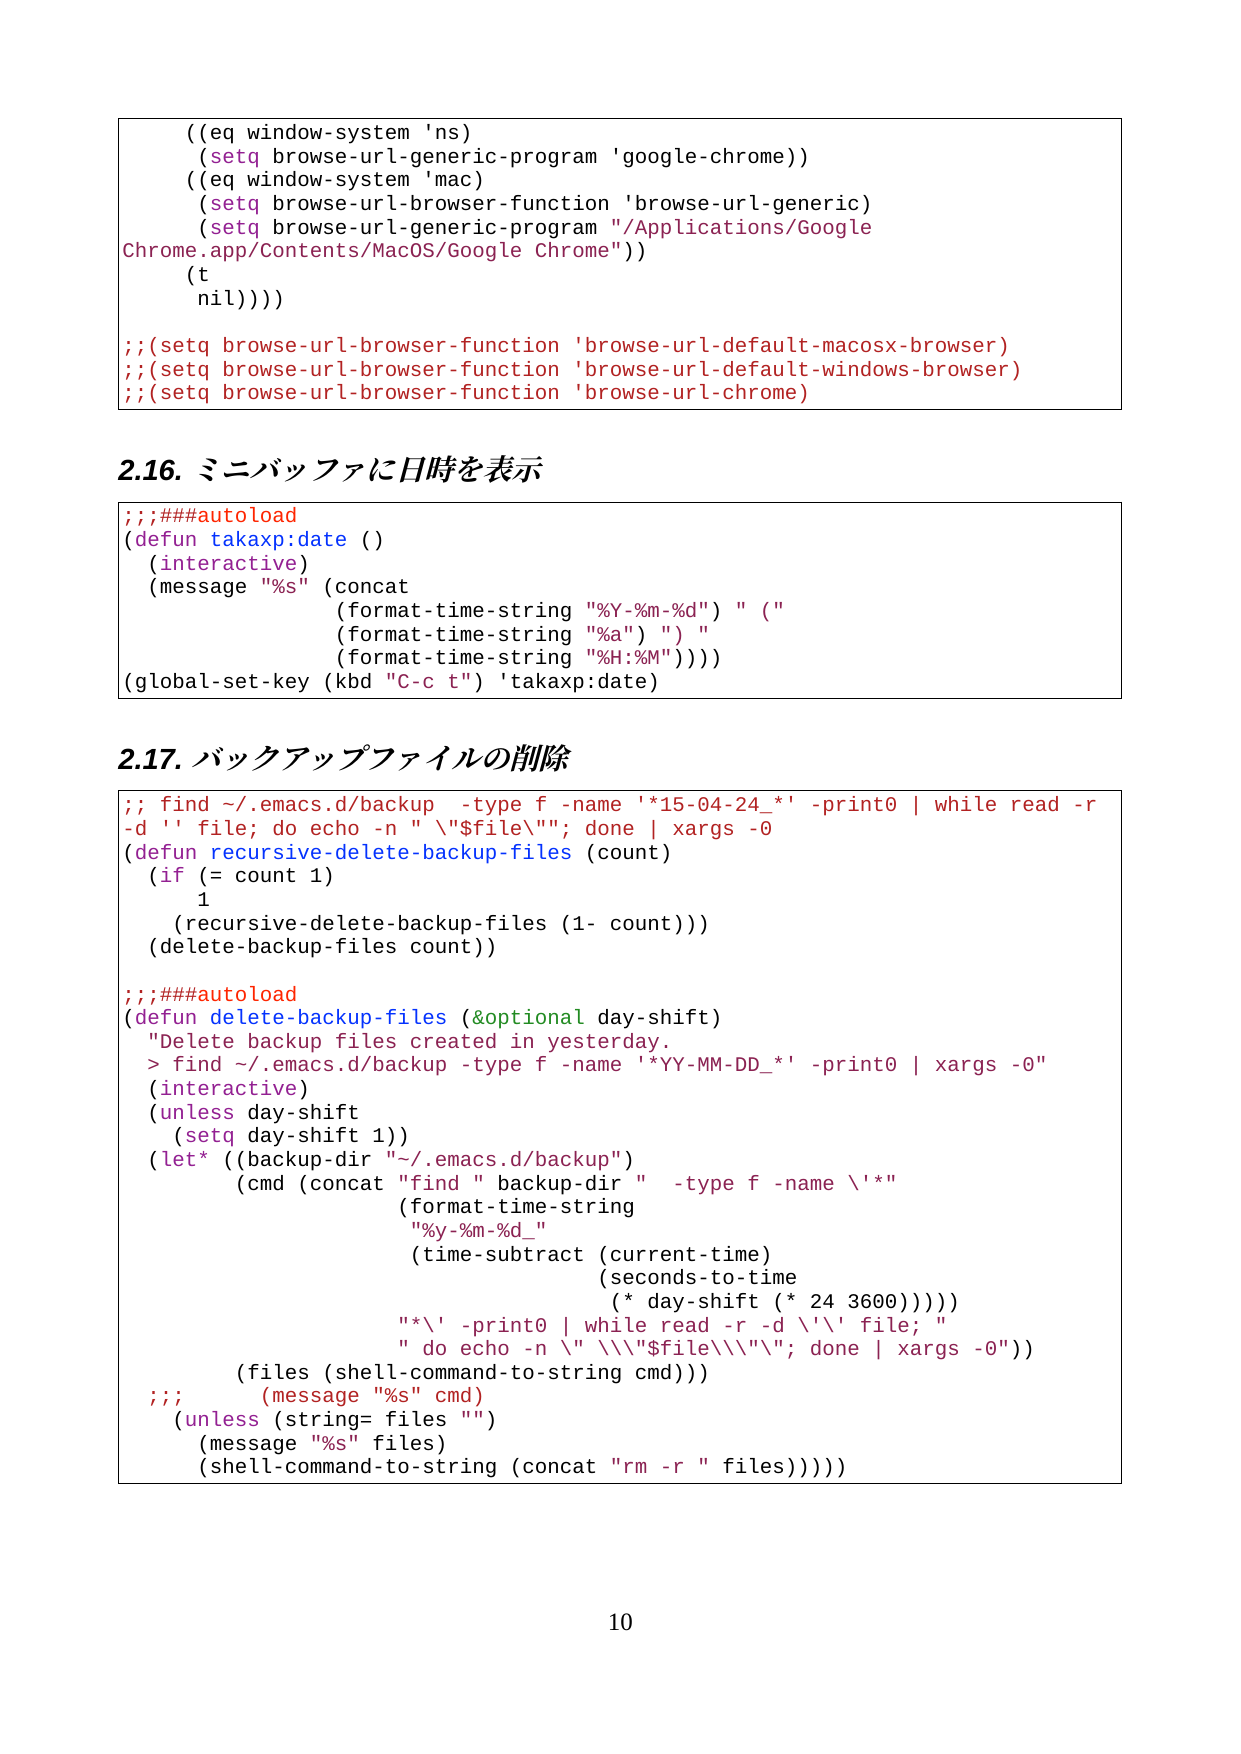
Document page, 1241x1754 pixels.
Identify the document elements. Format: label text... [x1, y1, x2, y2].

text (defun takaxp:date () [119, 525, 1121, 549]
text (seconds-to-time [119, 1263, 1121, 1287]
text (format-time-string "%H:%M")))) [119, 643, 1121, 667]
text (if (= count 1) [119, 861, 1121, 885]
text (message "%s" files) [119, 1429, 1121, 1452]
text (time-subtract (current-time) [119, 1240, 1121, 1263]
text (setq browse-url-generic-program 'google-chrome)) [119, 142, 1121, 165]
text ((eq window-system 'ns) [119, 119, 1121, 142]
text (setq day-shift 1)) [119, 1121, 1121, 1145]
text (* day-shift (* 24 3600))))) [119, 1287, 1121, 1311]
text ;;(setq browse-url-browser-function 'browse-url-default-windows-browser) [119, 354, 1121, 378]
text (t [119, 260, 1121, 284]
text (unless day-shift [119, 1098, 1121, 1121]
subtitle バックアップファイルの削除 [118, 736, 1122, 778]
text " do echo -n \" \\\"$file\\\"\"; done | xargs -0")) [119, 1334, 1121, 1358]
text (format-time-string "%a") ") " [119, 620, 1121, 643]
text ((eq window-system 'mac) [119, 165, 1121, 189]
text "%y-%m-%d_" [119, 1216, 1121, 1240]
text (recursive-delete-backup-files (1- count))) [119, 909, 1121, 932]
text (shell-command-to-string (concat "rm -r " files))))) [119, 1452, 1121, 1483]
text (format-time-string [119, 1192, 1121, 1216]
subtitle ミニバッファに日時を表示 [118, 447, 1122, 489]
text (delete-backup-files count)) [119, 932, 1121, 956]
text (format-time-string "%Y-%m-%d") " (" [119, 596, 1121, 620]
text (files (shell-command-to-string cmd))) [119, 1358, 1121, 1382]
text (message "%s" (concat [119, 572, 1121, 596]
text "Delete backup files created in yesterday. [119, 1027, 1121, 1051]
text (cmd (concat "find " backup-dir " -type f -name \'*" [119, 1169, 1121, 1192]
text ;;;###autoload [119, 979, 1121, 1003]
text (interactive) [119, 1074, 1121, 1098]
text ;; find ~/.emacs.d/backup -type f -name '*15-04-24_*' -print0 | while read -r -d '' file; do echo -n " \"$file\""; done | xargs -0 [119, 791, 1121, 838]
text ;;; (message "%s" cmd) [119, 1382, 1121, 1405]
text (setq browse-url-browser-function 'browse-url-generic) [119, 189, 1121, 213]
text (defun delete-backup-files (&optional day-shift) [119, 1003, 1121, 1027]
text (let* ((backup-dir "~/.emacs.d/backup") [119, 1145, 1121, 1169]
text (setq browse-url-generic-program "/Applications/Google Chrome.app/Contents/MacOS/Google Chrome")) [119, 213, 1121, 260]
text ;;(setq browse-url-browser-function 'browse-url-default-macosx-browser) [119, 331, 1121, 354]
text "*\' -print0 | while read -r -d \'\' file; " [119, 1311, 1121, 1334]
text ;;;###autoload [119, 503, 1121, 525]
text (unless (string= files "") [119, 1405, 1121, 1429]
text ;;(setq browse-url-browser-function 'browse-url-chrome) [119, 378, 1121, 409]
text 1 [119, 885, 1121, 909]
text (global-set-key (kbd "C-c t") 'takaxp:date) [119, 667, 1121, 698]
text (interactive) [119, 549, 1121, 572]
text (defun recursive-delete-backup-files (count) [119, 838, 1121, 861]
text nil)))) [119, 284, 1121, 307]
text > find ~/.emacs.d/backup -type f -name '*YY-MM-DD_*' -print0 | xargs -0" [119, 1051, 1121, 1074]
